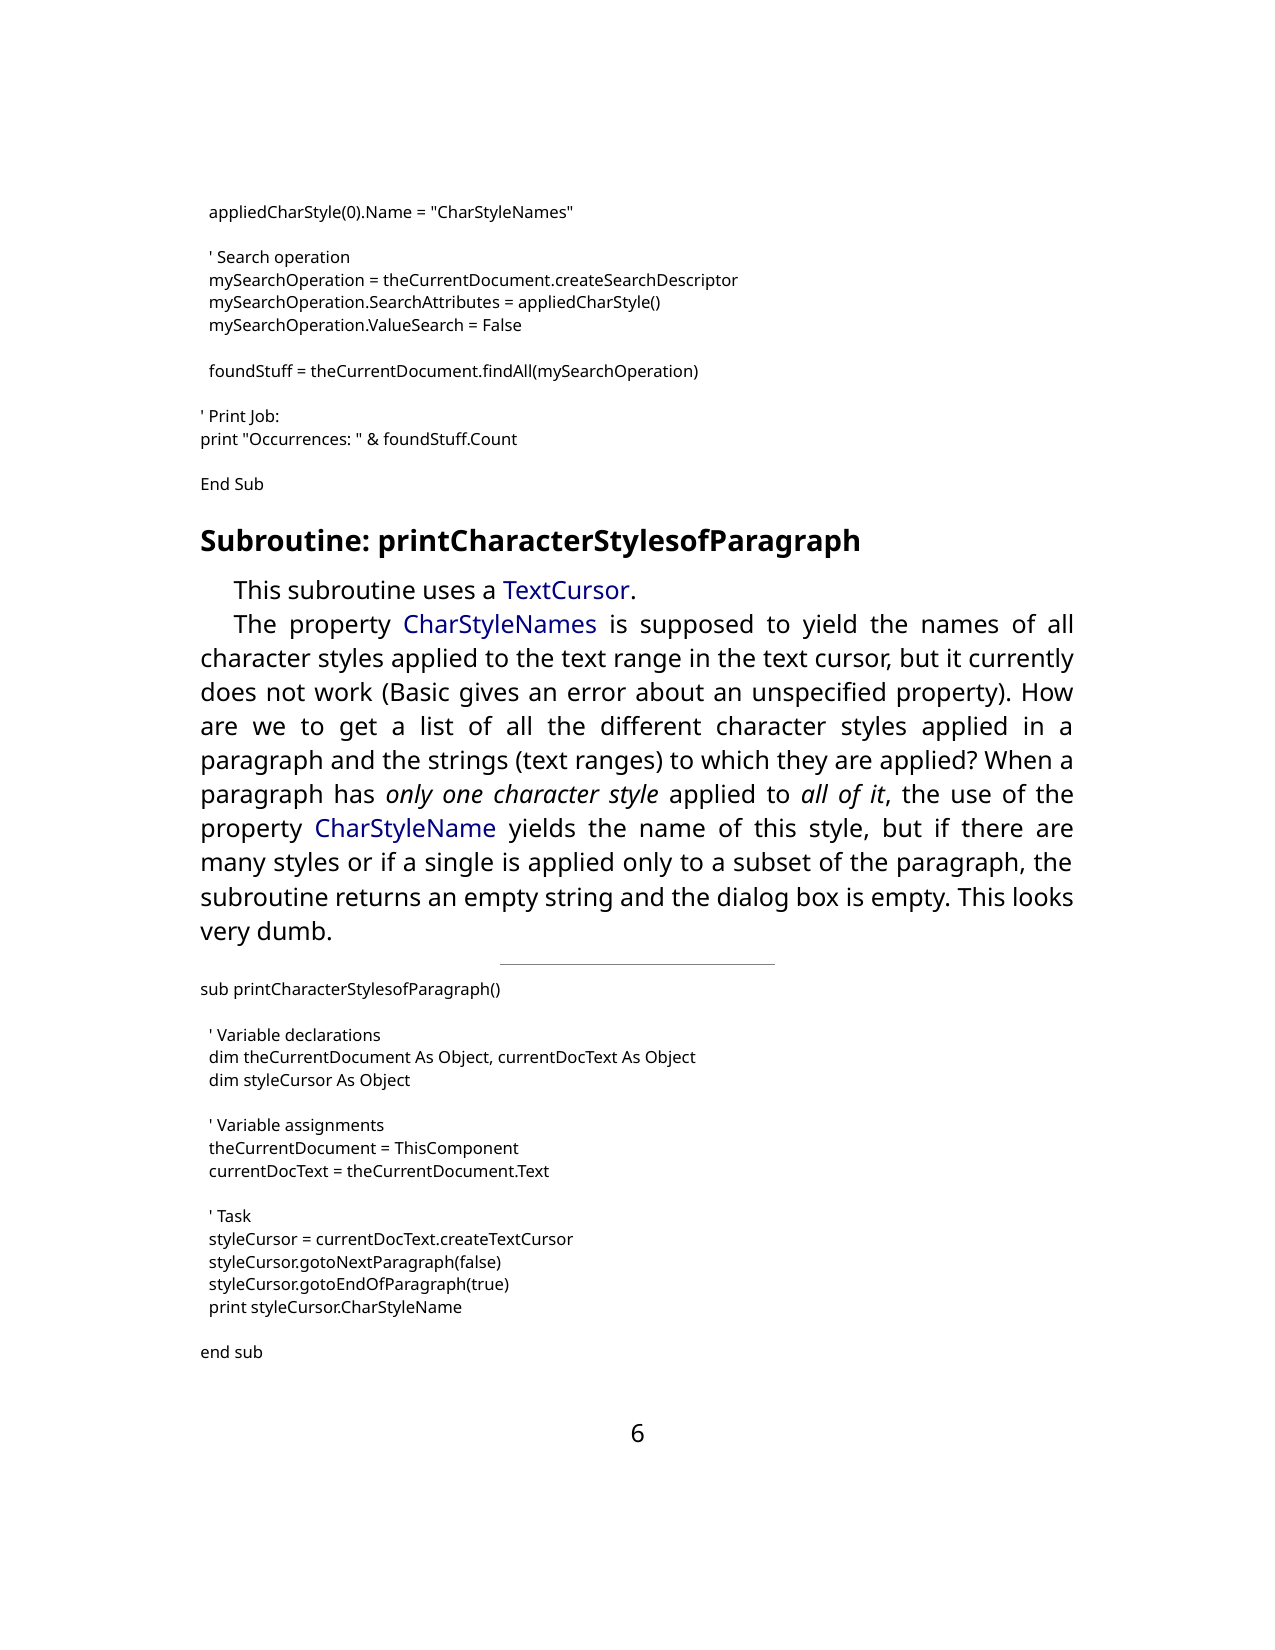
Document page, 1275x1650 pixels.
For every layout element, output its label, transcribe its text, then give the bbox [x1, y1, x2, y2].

text ' Variable declarations [200, 1023, 1075, 1046]
text theCurrentDocument = ThisComponent [200, 1137, 1075, 1159]
text foundStuff = theCurrentDocument.findAll(mySearchOperation) [200, 359, 1075, 382]
text sub printCharacterStylesofParagraph() [200, 978, 1075, 1001]
text The property CharStyleNames is supposed to yield the names of all character styles applied to the text range in the text cursor, but it currently does not work (Basic gives an error about an unspecified property). How are we to get a list of all the different character styles applied in a paragraph and the strings (text ranges) to which they are applied? When a paragraph has only one character style applied to all of it, the use of the property CharStyleName yields the name of this style, but if there are many styles or if a single is applied only to a subset of the paragraph, the subroutine returns an empty string and the dialog box is empty. This looks very dumb. [200, 607, 1075, 947]
text styleCursor = currentDocText.createTextCursor [200, 1228, 1075, 1250]
text currentDocText = theCurrentDocument.Text [200, 1159, 1075, 1182]
text This subroutine uses a TextCursor. [200, 573, 1075, 607]
text ' Variable assignments [200, 1114, 1075, 1137]
text ' Search operation [200, 246, 1075, 268]
text mySearchOperation.SearchAttributes = appliedCharStyle() [200, 291, 1075, 314]
text End Sub [200, 473, 1075, 495]
text dim theCurrentDocument As Object, currentDocText As Object [200, 1046, 1075, 1069]
text mySearchOperation.ValueSearch = False [200, 314, 1075, 336]
text print "Occurrences: " & foundStuff.Count [200, 427, 1075, 450]
text end sub [200, 1341, 1075, 1364]
subtitle Subroutine: printCharacterStylesofParagraph [200, 520, 1075, 560]
text dim styleCursor As Object [200, 1069, 1075, 1091]
text styleCursor.gotoEndOfParagraph(true) [200, 1273, 1075, 1296]
text print styleCursor.CharStyleName [200, 1296, 1075, 1318]
text styleCursor.gotoNextParagraph(false) [200, 1250, 1075, 1273]
text appliedCharStyle(0).Name = "CharStyleNames" [200, 200, 1075, 223]
text ' Task [200, 1205, 1075, 1228]
text mySearchOperation = theCurrentDocument.createSearchDescriptor [200, 268, 1075, 291]
text ' Print Job: [200, 404, 1075, 427]
